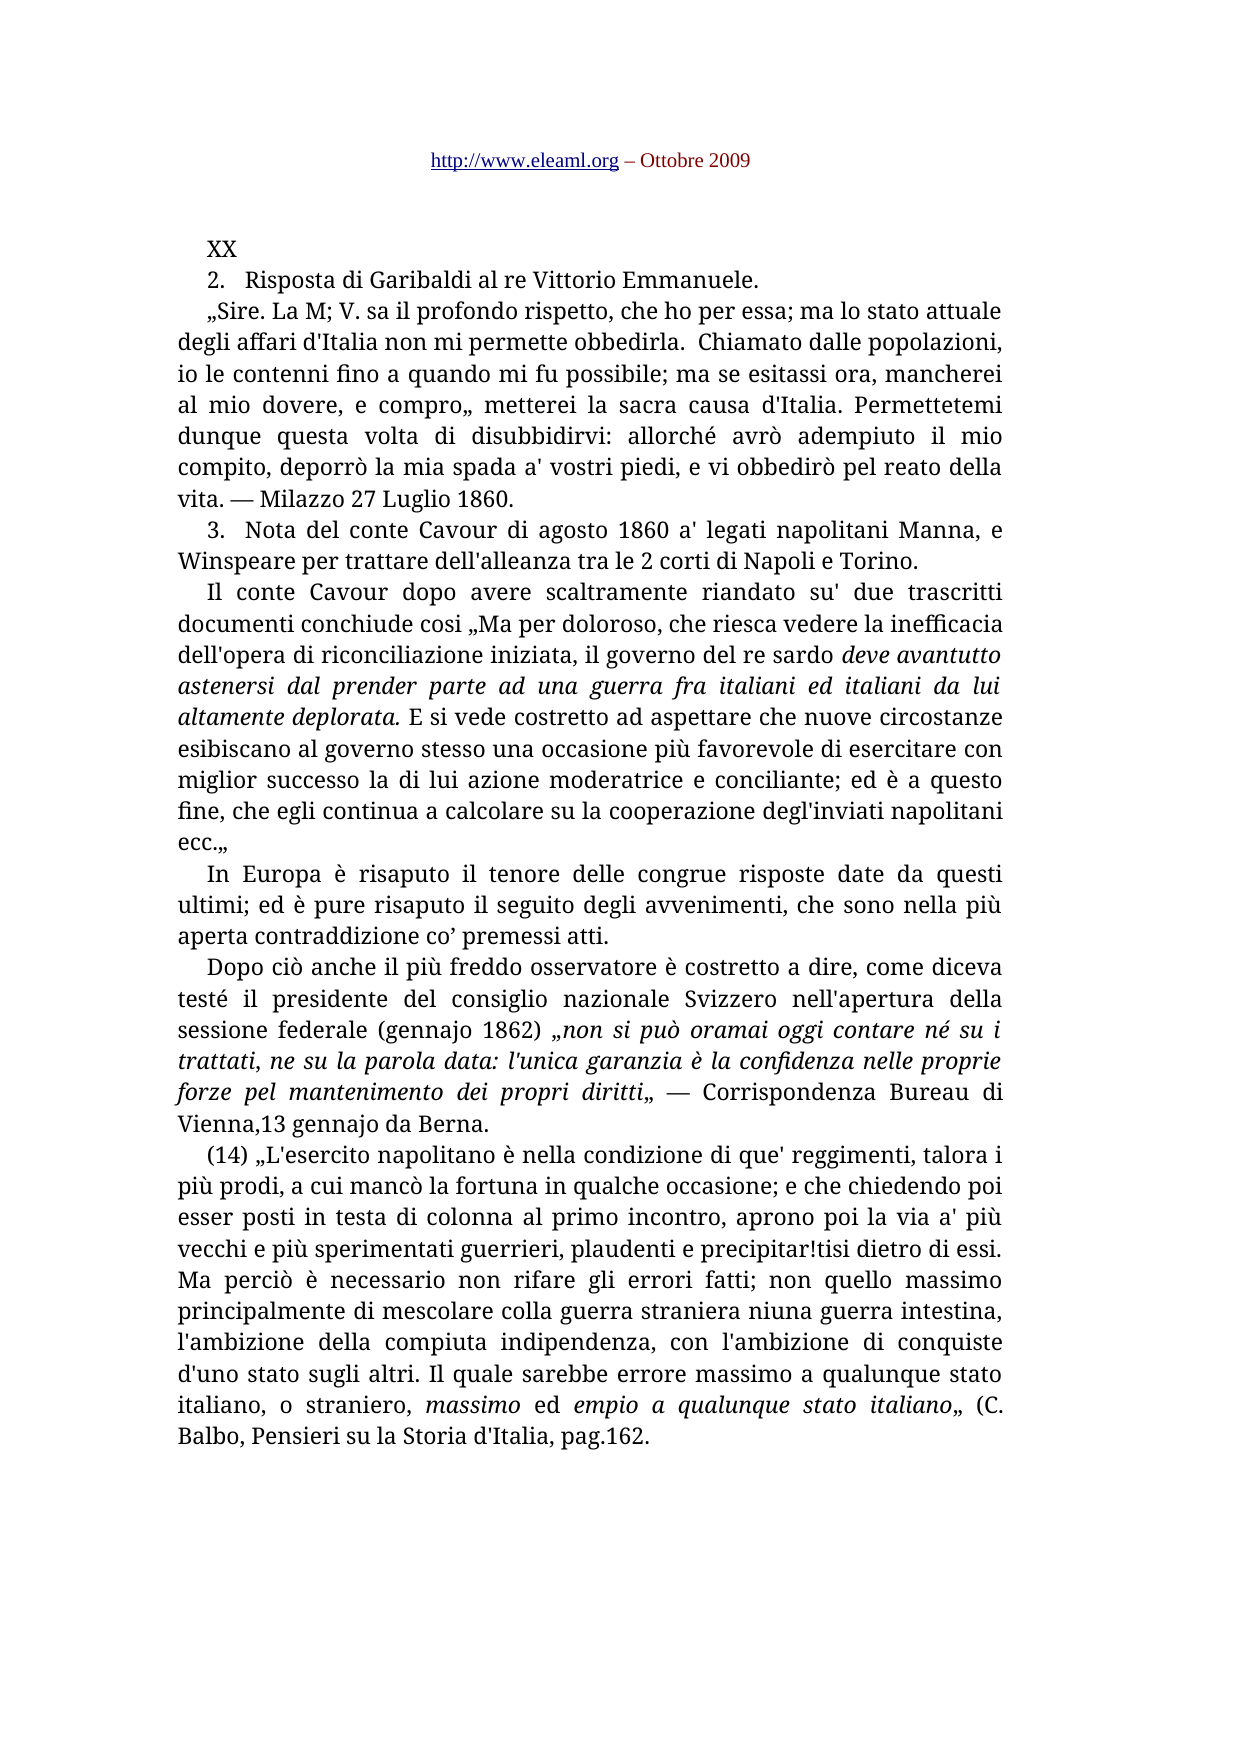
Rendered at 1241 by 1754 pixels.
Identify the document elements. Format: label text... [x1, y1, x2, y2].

text 2. Risposta di Garibaldi al re Vittorio Emmanuele. [177, 264, 1004, 295]
text XX [177, 232, 1004, 264]
text 3. Nota del conte Cavour di agosto 1860 a' legati napolitani Manna, e Winspeare per trattare dell'alleanza tra le 2 corti di Napoli e Torino. [177, 514, 1004, 576]
text (14) „L'esercito napolitano è nella condizione di que' reggimenti, talora i più prodi, a cui mancò la fortuna in qualche occasione; e che chiedendo poi esser posti in testa di colonna al primo incontro, aprono poi la via a' più vecchi e più sperimentati guerrieri, plaudenti e precipitar!tisi dietro di essi. Ma perciò è necessario non rifare gli errori fatti; non quello massimo principalmente di mescolare colla guerra straniera niuna guerra intestina, l'ambizione della compiuta indipendenza, con l'ambizione di conquiste d'uno stato sugli altri. Il quale sarebbe errore massimo a qualunque stato italiano, o straniero, massimo ed empio a qualunque stato italiano„ (C. Balbo, Pensieri su la Storia d'Italia, pag.162. [177, 1139, 1004, 1451]
text Dopo ciò anche il più freddo osservatore è costretto a dire, come diceva testé il presidente del consiglio nazionale Svizzero nell'apertura della sessione federale (gennajo 1862) „non si può oramai oggi contare né su i trattati, ne su la parola data: l'unica garanzia è la confidenza nelle proprie forze pel mantenimento dei propri diritti„ — Corrispondenza Bureau di Vienna,13 gennajo da Berna. [177, 951, 1004, 1139]
text „Sire. La M; V. sa il profondo rispetto, che ho per essa; ma lo stato attuale degli affari d'Italia non mi permette obbedirla. Chiamato dalle popolazioni, io le contenni fino a quando mi fu possibile; ma se esitassi ora, mancherei al mio dovere, e compro„ metterei la sacra causa d'Italia. Permettetemi dunque questa volta di disubbidirvi: allorché avrò adempiuto il mio compito, deporrò la mia spada a' vostri piedi, e vi obbedirò pel reato della vita. — Milazzo 27 Luglio 1860. [177, 295, 1004, 514]
text In Europa è risaputo il tenore delle congrue risposte date da questi ultimi; ed è pure risaputo il seguito degli avvenimenti, che sono nella più aperta contraddizione co’ premessi atti. [177, 857, 1004, 951]
text Il conte Cavour dopo avere scaltramente riandato su' due trascritti documenti conchiude cosi „Ma per doloroso, che riesca vedere la inefficacia dell'opera di riconciliazione iniziata, il governo del re sardo deve avantutto astenersi dal prender parte ad una guerra fra italiani ed italiani da lui altamente deplorata. E si vede costretto ad aspettare che nuove circostanze esibiscano al governo stesso una occasione più favorevole di esercitare con miglior successo la di lui azione moderatrice e conciliante; ed è a questo fine, che egli continua a calcolare su la cooperazione degl'inviati napolitani ecc.„ [177, 576, 1004, 857]
